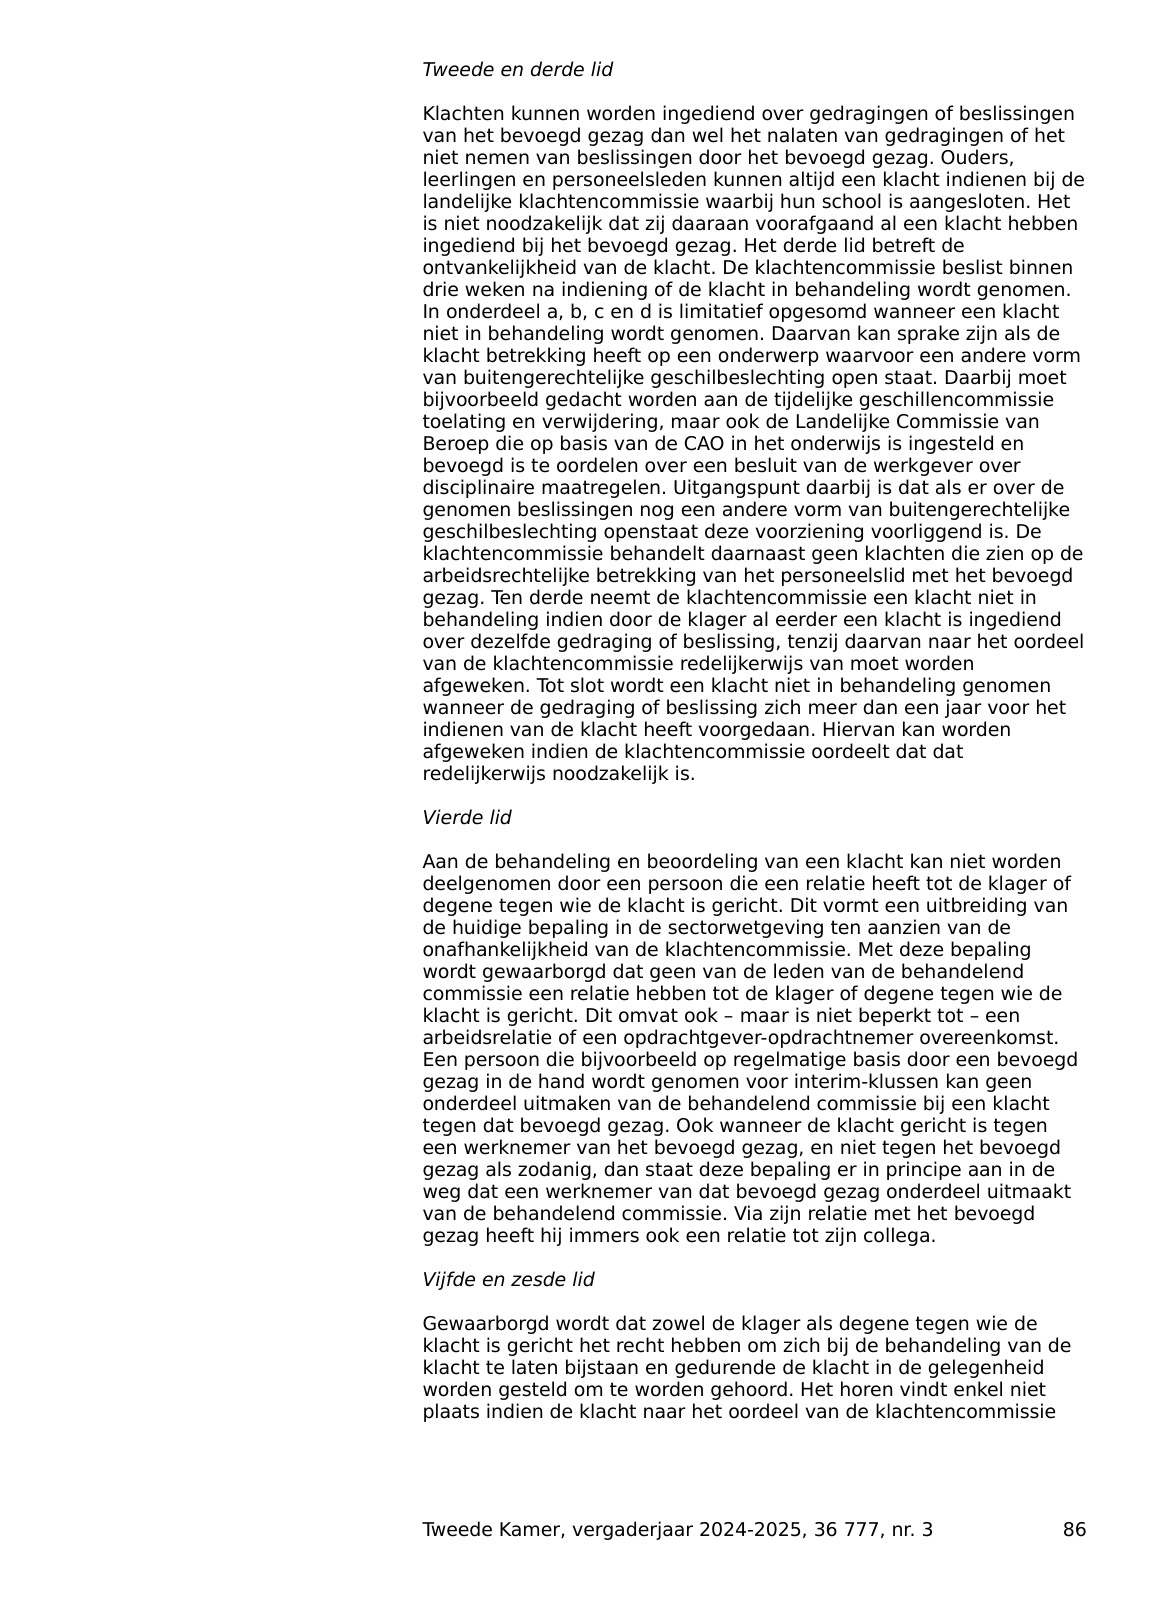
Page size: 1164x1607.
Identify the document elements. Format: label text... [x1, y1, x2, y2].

text Aan de behandeling en beoordeling van een klacht kan niet worden deelgenomen door een persoon die een relatie heeft tot de klager of degene tegen wie de klacht is gericht. Dit vormt een uitbreiding van de huidige bepaling in de sectorwetgeving ten aanzien van de onafhankelijkheid van de klachtencommissie. Met deze bepaling wordt gewaarborgd dat geen van de leden van de behandelend commissie een relatie hebben tot de klager of degene tegen wie de klacht is gericht. Dit omvat ook – maar is niet beperkt tot – een arbeidsrelatie of een opdrachtgever-opdrachtnemer overeenkomst. Een persoon die bijvoorbeeld op regelmatige basis door een bevoegd gezag in de hand wordt genomen voor interim-klussen kan geen onderdeel uitmaken van de behandelend commissie bij een klacht tegen dat bevoegd gezag. Ook wanneer de klacht gericht is tegen een werknemer van het bevoegd gezag, en niet tegen het bevoegd gezag als zodanig, dan staat deze bepaling er in principe aan in de weg dat een werknemer van dat bevoegd gezag onderdeel uitmaakt van de behandelend commissie. Via zijn relatie met het bevoegd gezag heeft hij immers ook een relatie tot zijn collega. [422, 851, 1087, 1247]
subtitle Tweede en derde lid [422, 59, 1087, 81]
subtitle Vijfde en zesde lid [422, 1269, 1087, 1291]
subtitle Vierde lid [422, 807, 1087, 829]
text Klachten kunnen worden ingediend over gedragingen of beslissingen van het bevoegd gezag dan wel het nalaten van gedragingen of het niet nemen van beslissingen door het bevoegd gezag. Ouders, leerlingen en personeelsleden kunnen altijd een klacht indienen bij de landelijke klachtencommissie waarbij hun school is aangesloten. Het is niet noodzakelijk dat zij daaraan voorafgaand al een klacht hebben ingediend bij het bevoegd gezag. Het derde lid betreft de ontvankelijkheid van de klacht. De klachtencommissie beslist binnen drie weken na indiening of de klacht in behandeling wordt genomen. In onderdeel a, b, c en d is limitatief opgesomd wanneer een klacht niet in behandeling wordt genomen. Daarvan kan sprake zijn als de klacht betrekking heeft op een onderwerp waarvoor een andere vorm van buitengerechtelijke geschilbeslechting open staat. Daarbij moet bijvoorbeeld gedacht worden aan de tijdelijke geschillencommissie toelating en verwijdering, maar ook de Landelijke Commissie van Beroep die op basis van de CAO in het onderwijs is ingesteld en bevoegd is te oordelen over een besluit van de werkgever over disciplinaire maatregelen. Uitgangspunt daarbij is dat als er over de genomen beslissingen nog een andere vorm van buitengerechtelijke geschilbeslechting openstaat deze voorziening voorliggend is. De klachtencommissie behandelt daarnaast geen klachten die zien op de arbeidsrechtelijke betrekking van het personeelslid met het bevoegd gezag. Ten derde neemt de klachtencommissie een klacht niet in behandeling indien door de klager al eerder een klacht is ingediend over dezelfde gedraging of beslissing, tenzij daarvan naar het oordeel van de klachtencommissie redelijkerwijs van moet worden afgeweken. Tot slot wordt een klacht niet in behandeling genomen wanneer de gedraging of beslissing zich meer dan een jaar voor het indienen van de klacht heeft voorgedaan. Hiervan kan worden afgeweken indien de klachtencommissie oordeelt dat dat redelijkerwijs noodzakelijk is. [422, 103, 1087, 784]
text Gewaarborgd wordt dat zowel de klager als degene tegen wie de klacht is gericht het recht hebben om zich bij de behandeling van de klacht te laten bijstaan en gedurende de klacht in de gelegenheid worden gesteld om te worden gehoord. Het horen vindt enkel niet plaats indien de klacht naar het oordeel van de klachtencommissie [422, 1313, 1087, 1423]
